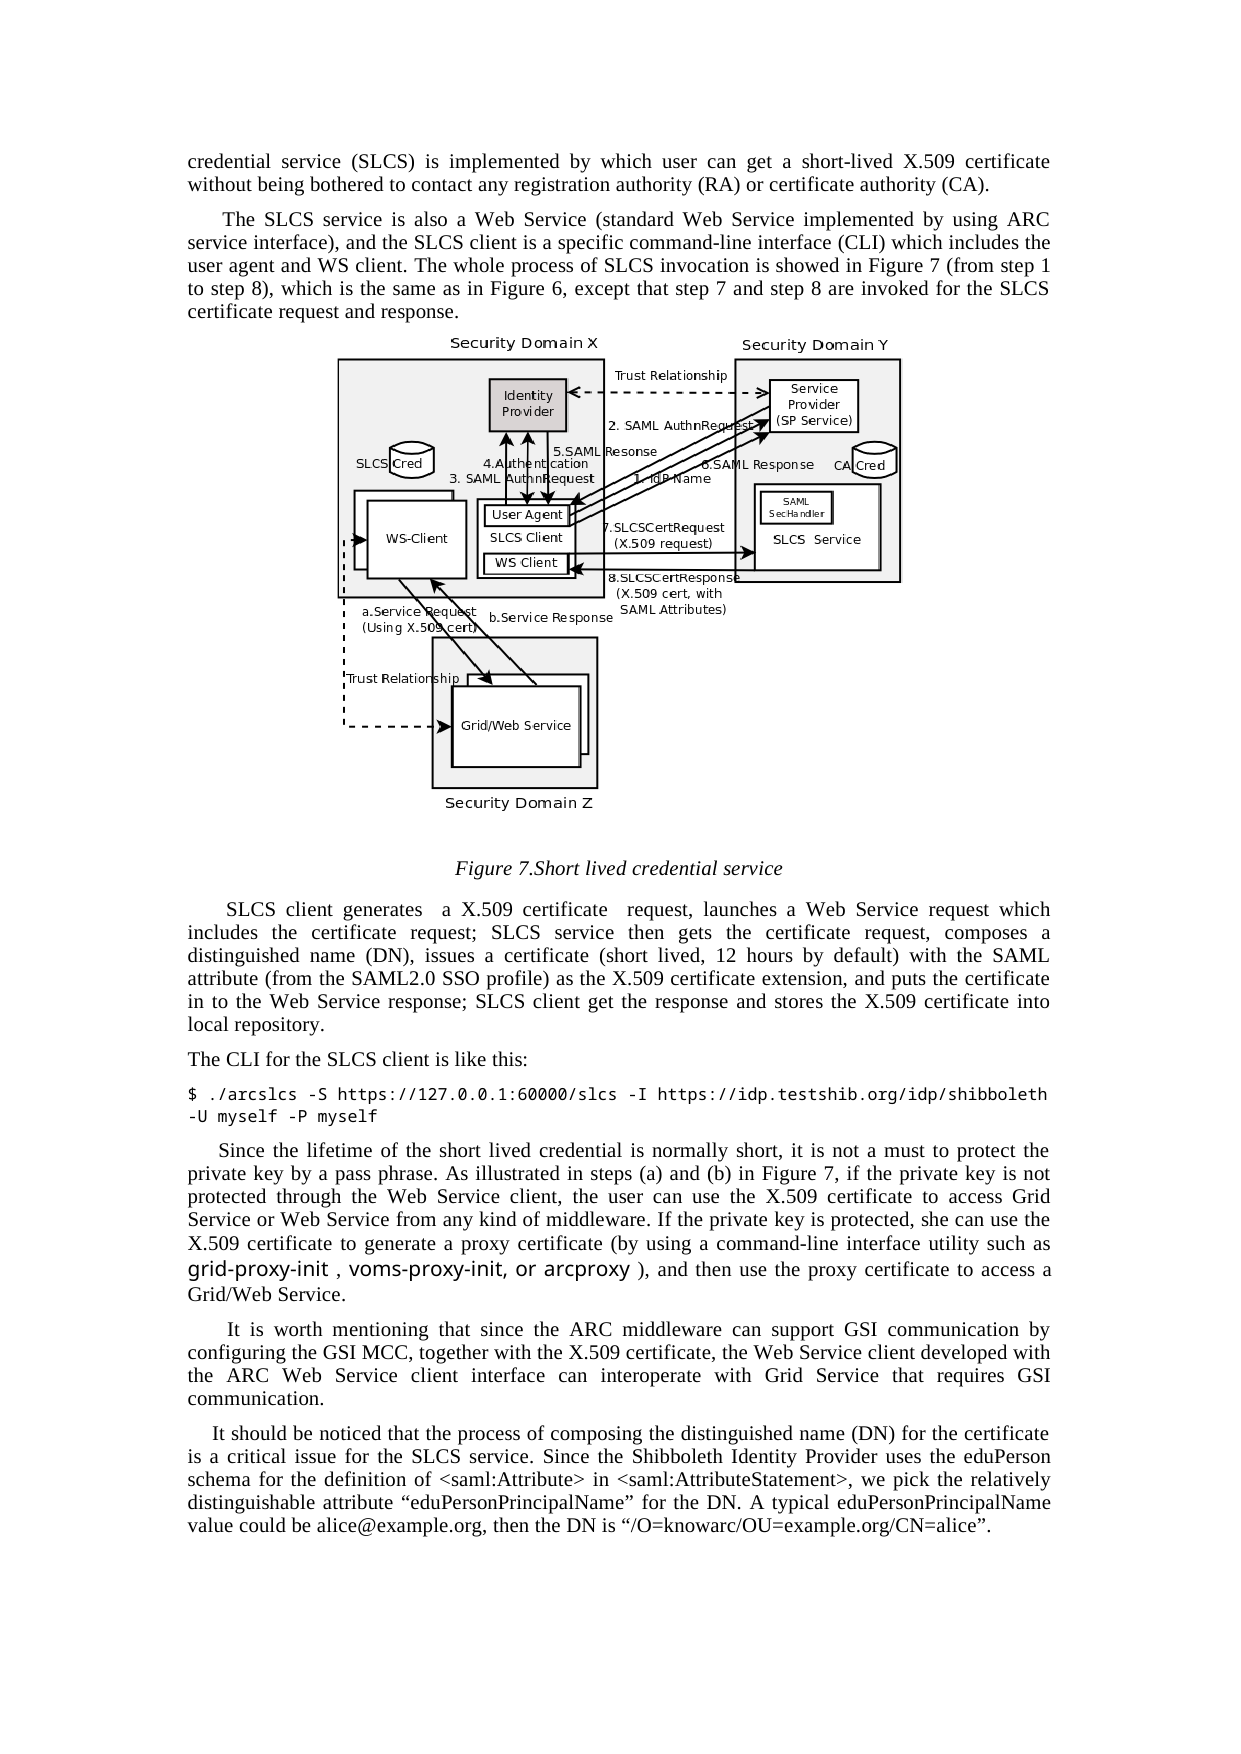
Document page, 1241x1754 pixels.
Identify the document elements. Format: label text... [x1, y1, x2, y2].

text Figure 7.Short lived credential service [187, 856, 1053, 879]
text It is worth mentioning that since the ARC middleware can support GSI communication by configuring the GSI MCC, together with the X.509 certificate, the Web Service client developed with the ARC Web Service client interface can interoperate with Grid Service that requires GSI communication. [187, 1318, 1053, 1410]
text $ ./arcslcs -S https://127.0.0.1:60000/slcs -I https://idp.testshib.org/idp/shibboleth -U myself -P myself [187, 1082, 1053, 1127]
text SLCS client generates a X.509 certificate request, launches a Web Service request which includes the certificate request; SLCS service then gets the certificate request, composes a distinguished name (DN), issues a certificate (short lived, 12 hours by default) with the SAML attribute (from the SAML2.0 SSO profile) as the X.509 certificate extension, and puts the certificate in to the Web Service response; SLCS client get the response and stores the X.509 certificate into local repository. [187, 898, 1053, 1036]
text It should be noticed that the process of composing the distinguished name (DN) for the certificate is a critical issue for the SLCS service. Since the Shibboleth Identity Provider uses the eduPerson schema for the definition of <saml:Attribute> in <saml:AttributeStatement>, we pick the relatively distinguishable attribute “eduPersonPrincipalName” for the DN. A typical eduPersonPrincipalName value could be alice@example.org, then the DN is “/O=knowarc/OU=example.org/CN=alice”. [187, 1422, 1053, 1537]
picture [337, 334, 903, 816]
text The SLCS service is also a Web Service (standard Web Service implemented by using ARC service interface), and the SLCS client is a specific command-line interface (CLI) which includes the user agent and WS client. The whole process of SLCS invocation is showed in Figure 7 (from step 1 to step 8), which is the same as in Figure 6, except that step 7 and step 8 are invoked for the SLCS certificate request and response. [187, 208, 1053, 323]
text Since the lifetime of the short lived credential is normally short, it is not a must to protect the private key by a pass phrase. As illustrated in steps (a) and (b) in Figure 7, if the private key is not protected through the Web Service client, the user can use the X.509 certificate to access Grid Service or Web Service from any kind of middleware. If the private key is protected, she can use the X.509 certificate to generate a proxy certificate (by using a command-line interface utility such as grid-proxy-init , voms-proxy-init, or arcproxy ), and then use the proxy certificate to access a Grid/Web Service. [187, 1139, 1053, 1306]
text credential service (SLCS) is implemented by which user can get a short-lived X.509 certificate without being bothered to contact any registration authority (RA) or certificate authority (CA). [187, 150, 1053, 196]
text The CLI for the SLCS client is like this: [187, 1048, 1053, 1071]
